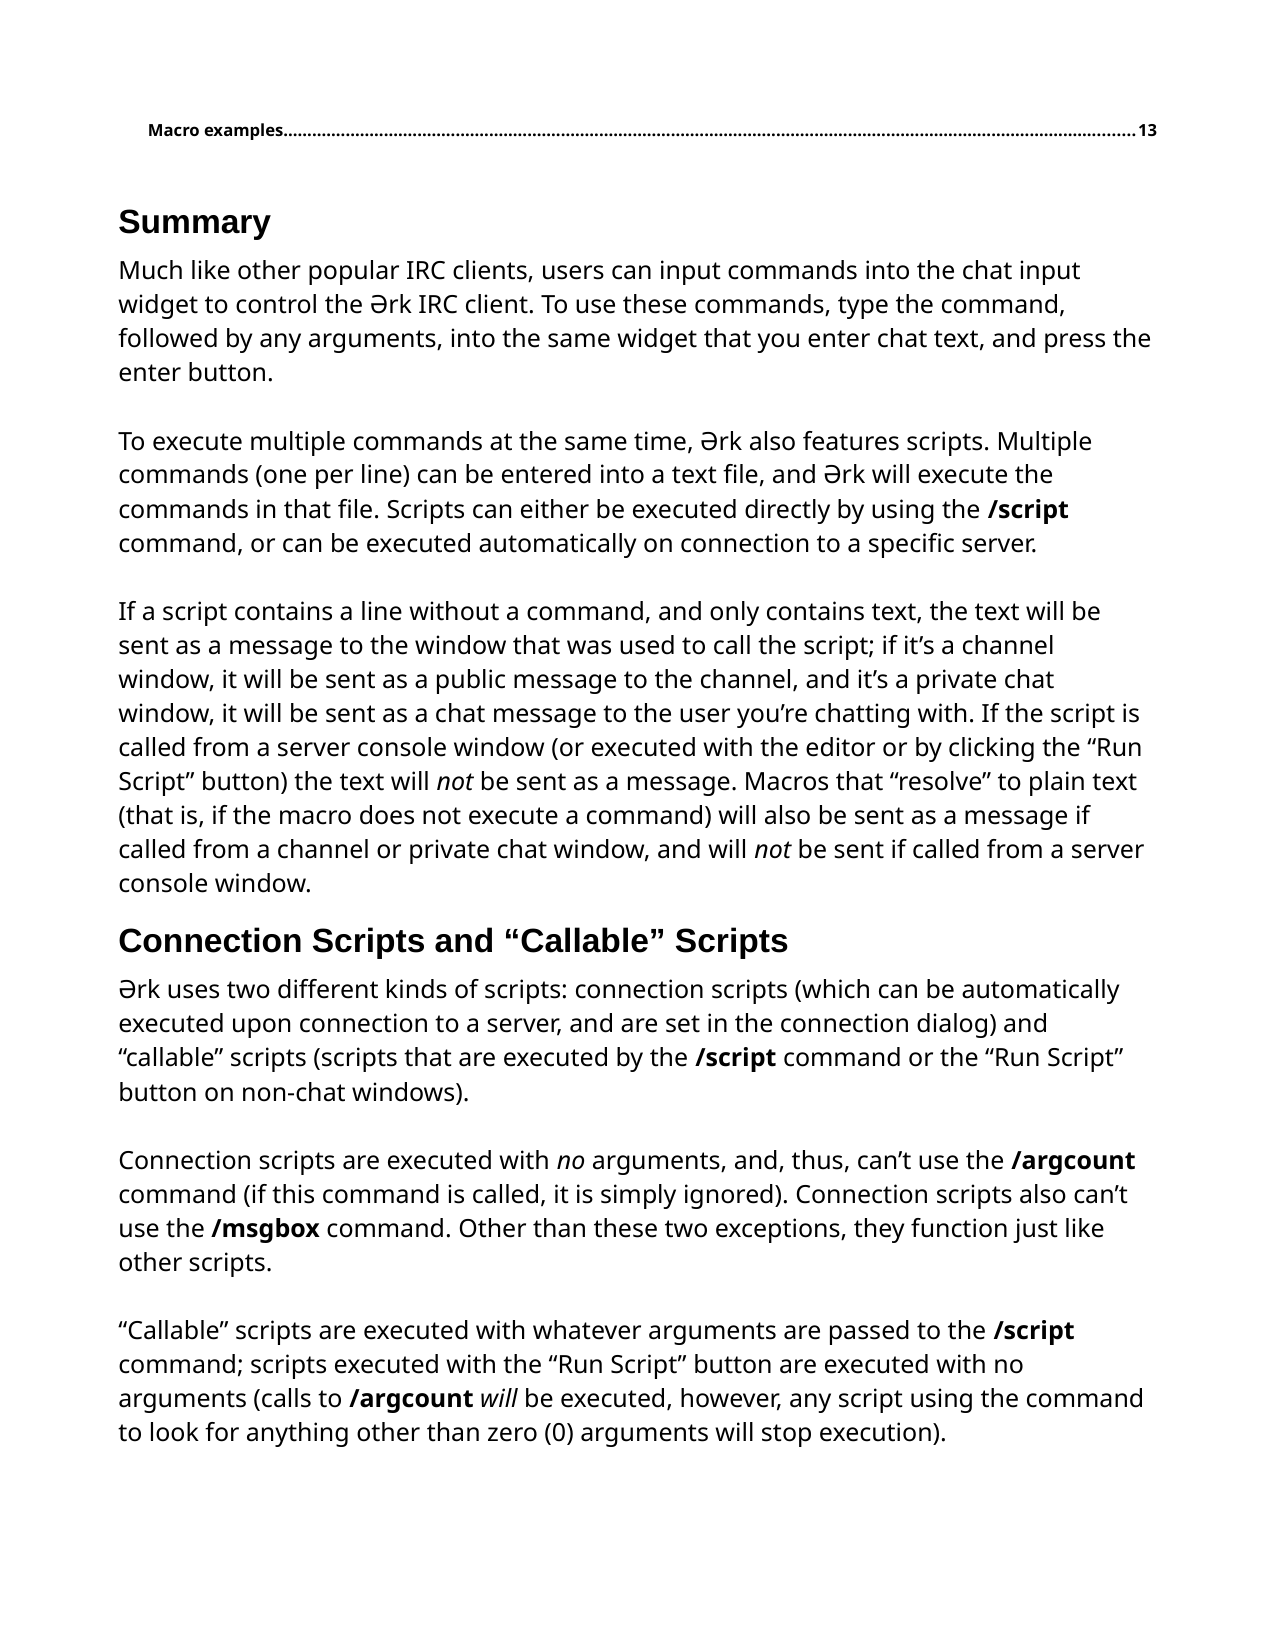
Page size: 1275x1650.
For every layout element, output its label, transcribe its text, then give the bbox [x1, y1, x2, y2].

text Ərk uses two different kinds of scripts: connection scripts (which can be automatically executed upon connection to a server, and are set in the connection dialog) and “callable” scripts (scripts that are executed by the /script command or the “Run Script” button on non-chat windows). [118, 972, 1157, 1108]
subtitle Summary [118, 202, 1157, 240]
text To execute multiple commands at the same time, Ərk also features scripts. Multiple commands (one per line) can be entered into a text file, and Ərk will execute the commands in that file. Scripts can either be executed directly by using the /script command, or can be executed automatically on connection to a specific server. [118, 423, 1157, 559]
text If a script contains a line without a command, and only contains text, the text will be sent as a message to the window that was used to call the script; if it’s a channel window, it will be sent as a public message to the channel, and it’s a private chat window, it will be sent as a chat message to the user you’re chatting with. If the script is called from a server console window (or executed with the editor or by clicking the “Run Script” button) the text will not be sent as a message. Macros that “resolve” to plain text (that is, if the macro does not execute a command) will also be sent as a message if called from a channel or private chat window, and will not be sent if called from a server console window. [118, 593, 1157, 900]
text Connection scripts are executed with no arguments, and, thus, can’t use the /argcount command (if this command is called, it is simply ignored). Connection scripts also can’t use the /msgbox command. Other than these two exceptions, they function just like other scripts. [118, 1142, 1157, 1278]
text Much like other popular IRC clients, users can input commands into the chat input widget to control the Ərk IRC client. To use these commands, type the command, followed by any arguments, into the same widget that you enter chat text, and press the enter button. [118, 253, 1157, 389]
subtitle Connection Scripts and “Callable” Scripts [118, 921, 1157, 959]
text “Callable” scripts are executed with whatever arguments are passed to the /script command; scripts executed with the “Run Script” button are executed with no arguments (calls to /argcount will be executed, however, any script using the command to look for anything other than zero (0) arguments will stop execution). [118, 1313, 1157, 1449]
text Macro examples 13 [148, 118, 1157, 141]
